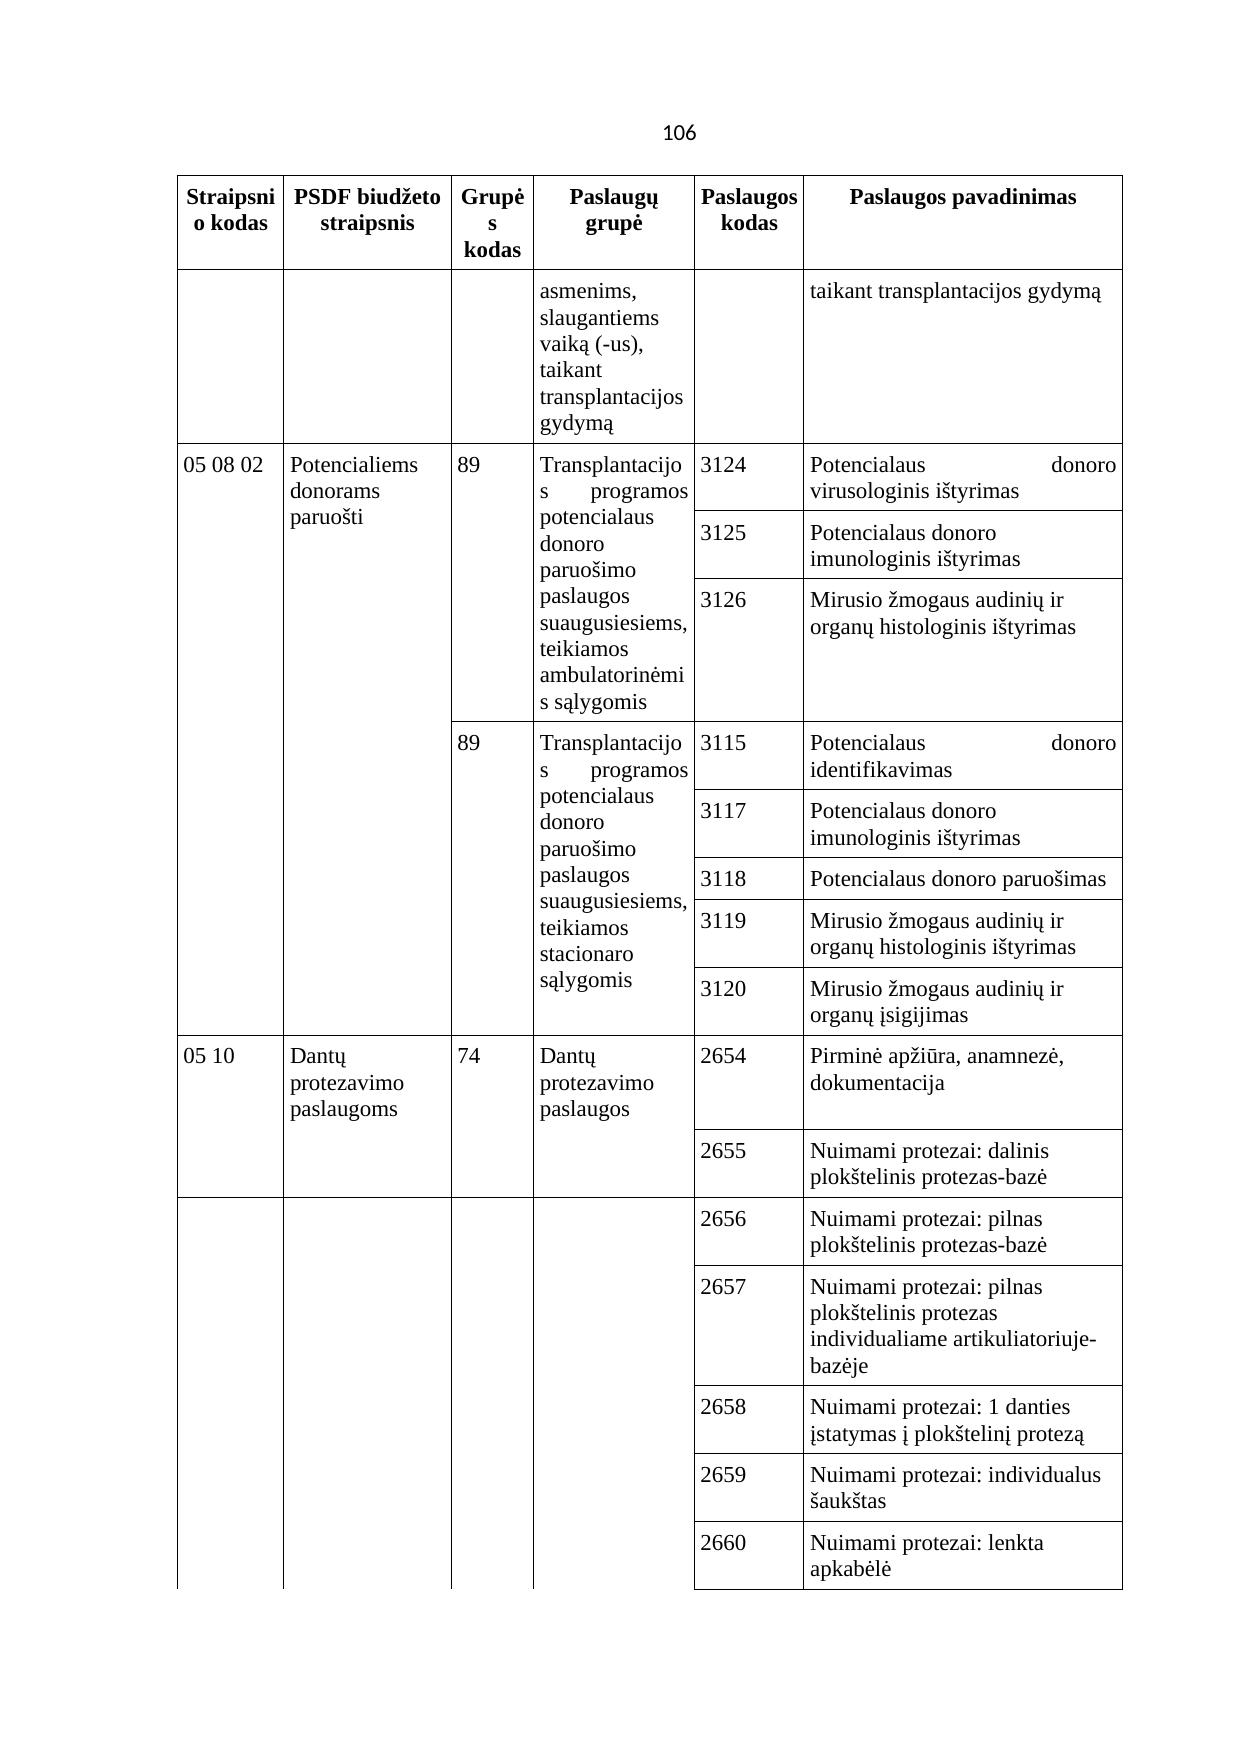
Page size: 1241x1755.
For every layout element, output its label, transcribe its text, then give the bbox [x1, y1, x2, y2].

table_cell 3125 [695, 511, 803, 578]
table_cell [178, 270, 283, 442]
table_cell 05 10 [178, 1036, 283, 1129]
table_cell [284, 1521, 451, 1589]
table_cell [534, 1265, 694, 1385]
table_cell [534, 1453, 694, 1521]
table_cell [452, 1453, 533, 1521]
table_cell Dantų protezavimo paslaugoms [284, 1036, 451, 1129]
table_cell [452, 1521, 533, 1589]
table_cell [178, 1385, 283, 1453]
table_cell [284, 1129, 451, 1197]
table_cell taikant transplantacijos gydymą [804, 270, 1122, 442]
table_cell Nuimami protezai: lenkta apkabėlė [804, 1522, 1122, 1589]
table_cell 2655 [695, 1130, 803, 1197]
table_header Paslaugų grupė [534, 176, 694, 269]
table_cell Potencialaus donoro imunologinis ištyrimas [804, 790, 1122, 857]
table_cell Nuimami protezai: pilnas plokštelinis protezas individualiame artikuliatoriuje-bazėje [804, 1266, 1122, 1385]
table_cell 3120 [695, 968, 803, 1034]
table_cell [452, 1129, 533, 1197]
table_cell 2654 [695, 1036, 803, 1129]
table_header Straipsnio kodas [178, 176, 283, 269]
table_cell 89 [452, 444, 533, 721]
table_cell 2660 [695, 1522, 803, 1589]
table_cell Nuimami protezai: individualus šaukštas [804, 1454, 1122, 1521]
table_cell [284, 1198, 451, 1264]
table_cell 89 [452, 722, 533, 1034]
table_cell [284, 1453, 451, 1521]
table_cell 74 [452, 1036, 533, 1129]
table_cell 3118 [695, 858, 803, 899]
table_cell 2659 [695, 1454, 803, 1521]
table_cell [178, 1129, 283, 1197]
table_cell [452, 1198, 533, 1264]
table_cell [534, 1129, 694, 1197]
table_cell Nuimami protezai: dalinis plokštelinis protezas-bazė [804, 1130, 1122, 1197]
table_cell Potencialaus donoro virusologinis ištyrimas [804, 444, 1122, 510]
table_cell [534, 1521, 694, 1589]
table_cell [452, 1385, 533, 1453]
table_cell Mirusio žmogaus audinių ir organų įsigijimas [804, 968, 1122, 1034]
table_cell [178, 1265, 283, 1385]
table_cell [284, 270, 451, 442]
table_header Grupės kodas [452, 176, 533, 269]
table_cell [534, 1198, 694, 1264]
table_cell 2656 [695, 1198, 803, 1264]
table_cell 3115 [695, 722, 803, 789]
table_cell Dantų protezavimo paslaugos [534, 1036, 694, 1129]
table_cell 05 08 02 [178, 444, 283, 1034]
table_header Paslaugos kodas [695, 176, 803, 269]
table_cell Potencialaus donoro paruošimas [804, 858, 1122, 899]
table_cell [452, 1265, 533, 1385]
table_cell Mirusio žmogaus audinių ir organų histologinis ištyrimas [804, 900, 1122, 967]
table_cell Potencialaus donoro imunologinis ištyrimas [804, 511, 1122, 578]
table_cell [178, 1453, 283, 1521]
table_cell Potencialaus donoro identifikavimas [804, 722, 1122, 789]
table_cell [284, 1265, 451, 1385]
table_cell 3124 [695, 444, 803, 510]
table_cell [178, 1521, 283, 1589]
table_cell Transplantacijos programos potencialaus donoro paruošimo paslaugos suaugusiesiems, teikiamos stacionaro sąlygomis [534, 722, 694, 1034]
table_cell 2658 [695, 1386, 803, 1453]
table_cell [695, 270, 803, 442]
table_cell Pirminė apžiūra, anamnezė, dokumentacija [804, 1036, 1122, 1129]
table_cell Transplantacijos programos potencialaus donoro paruošimo paslaugos suaugusiesiems, teikiamos ambulatorinėmis sąlygomis [534, 444, 694, 721]
table_cell [178, 1198, 283, 1264]
table_cell Potencialiems donorams paruošti [284, 444, 451, 1034]
table_cell [534, 1385, 694, 1453]
table_cell 3119 [695, 900, 803, 967]
table_cell asmenims, slaugantiems vaiką (-us), taikant transplantacijos gydymą [534, 270, 694, 442]
table_cell Mirusio žmogaus audinių ir organų histologinis ištyrimas [804, 579, 1122, 721]
table_header Paslaugos pavadinimas [804, 176, 1122, 269]
table_cell [452, 270, 533, 442]
table_cell 3126 [695, 579, 803, 721]
table_cell [284, 1385, 451, 1453]
table_cell Nuimami protezai: pilnas plokštelinis protezas-bazė [804, 1198, 1122, 1264]
table_cell 3117 [695, 790, 803, 857]
table_header PSDF biudžeto straipsnis [284, 176, 451, 269]
table_cell 2657 [695, 1266, 803, 1385]
table_cell Nuimami protezai: 1 danties įstatymas į plokštelinį protezą [804, 1386, 1122, 1453]
